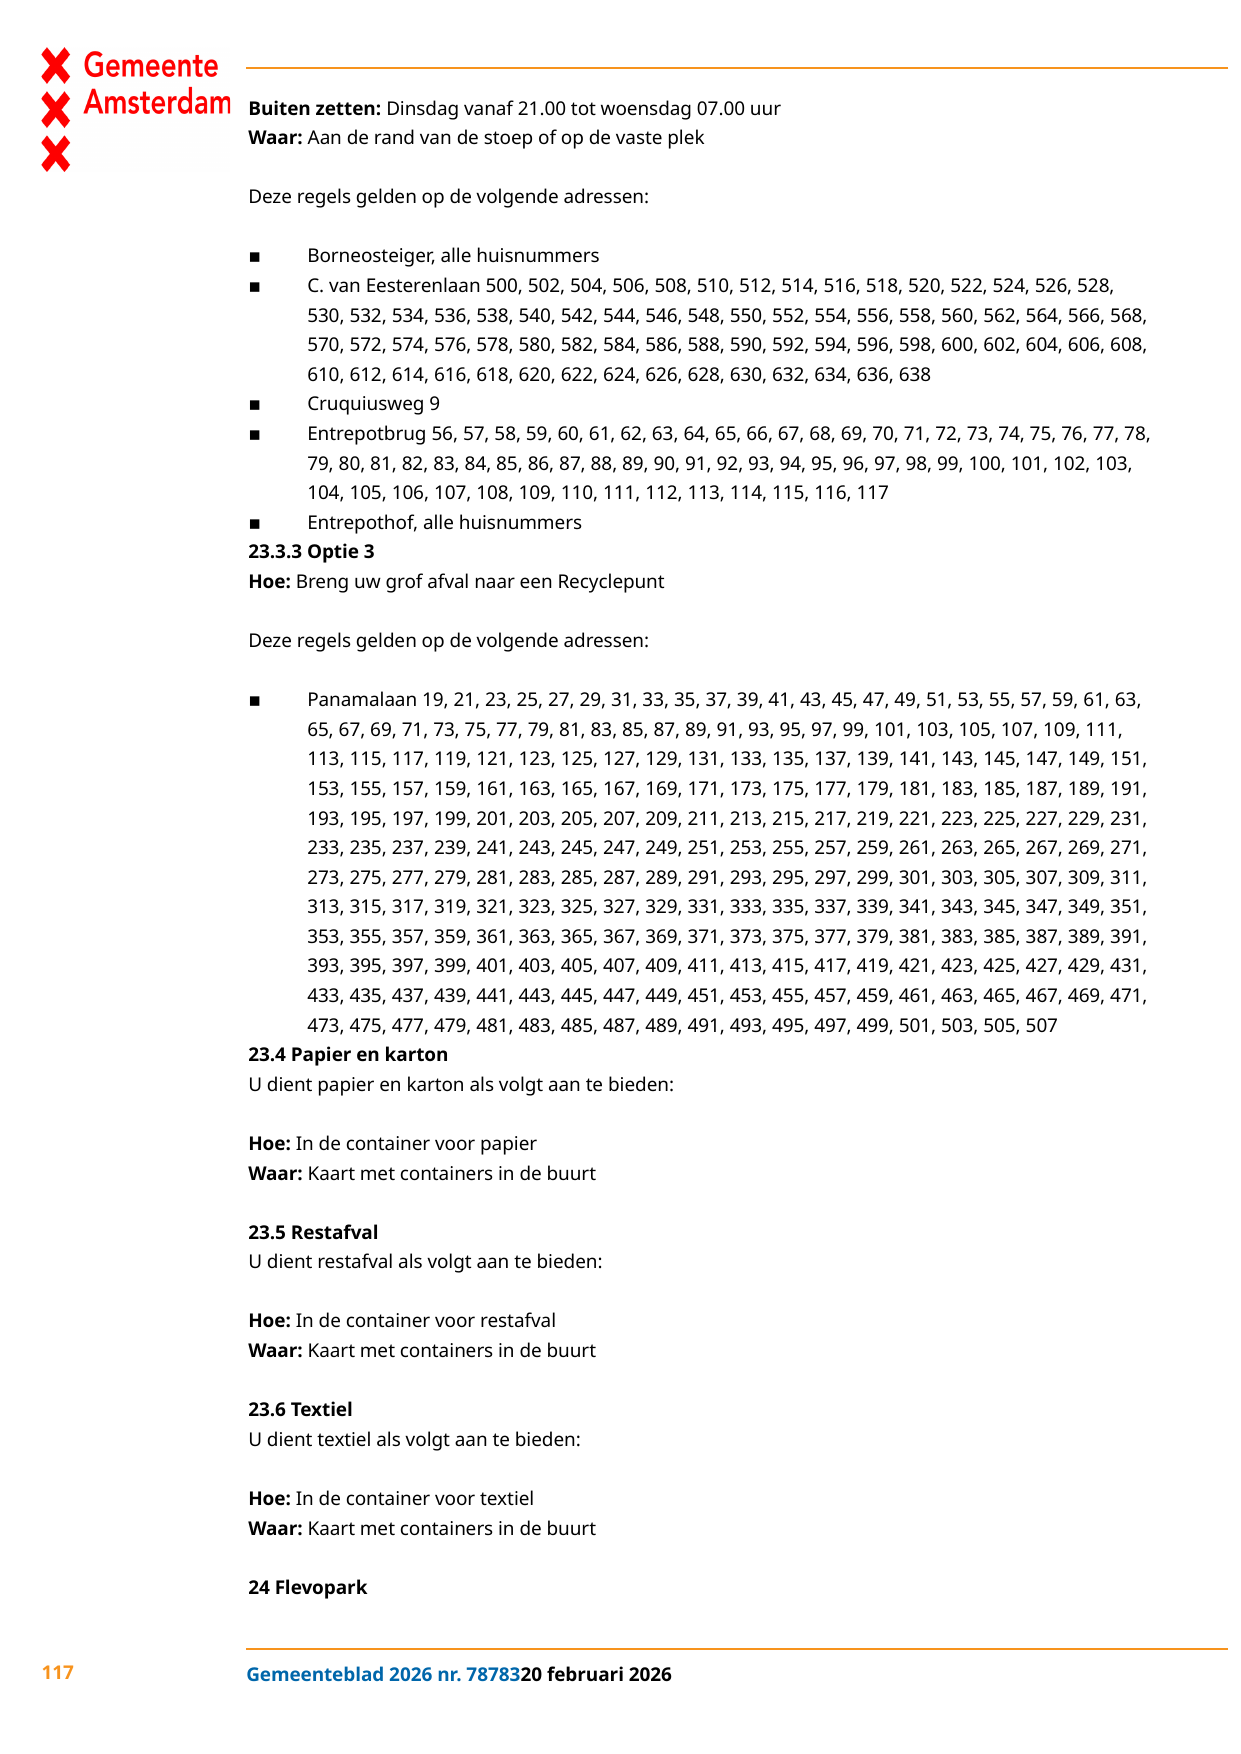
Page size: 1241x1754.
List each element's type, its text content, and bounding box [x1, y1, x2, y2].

text Deze regels gelden op de volgende adressen: [248, 183, 1152, 209]
text U dient papier en karton als volgt aan te bieden: [248, 1071, 1152, 1097]
text U dient restafval als volgt aan te bieden: [248, 1248, 1152, 1274]
text Waar: Kaart met containers in de buurt [248, 1337, 1152, 1363]
text Hoe: In de container voor papier [248, 1130, 1152, 1156]
text U dient textiel als volgt aan te bieden: [248, 1426, 1152, 1452]
text Buiten zetten: Dinsdag vanaf 21.00 tot woensdag 07.00 uur [248, 95, 1152, 121]
text Deze regels gelden op de volgende adressen: [248, 627, 1152, 653]
list Borneosteiger, alle huisnummers [248, 243, 1152, 268]
text 24 Flevopark [248, 1574, 1152, 1600]
text 23.3.3 Optie 3 [248, 538, 1152, 564]
text Hoe: In de container voor textiel [248, 1485, 1152, 1511]
text Waar: Kaart met containers in de buurt [248, 1515, 1152, 1541]
list Entrepothof, alle huisnummers [248, 509, 1152, 535]
text 23.5 Restafval [248, 1219, 1152, 1245]
list Cruquiusweg 9 [248, 391, 1152, 416]
text 23.6 Textiel [248, 1396, 1152, 1422]
list Panamalaan 19, 21, 23, 25, 27, 29, 31, 33, 35, 37, 39, 41, 43, 45, 47, 49, 51, 53, 55, 57, 59, 61, 63, 65, 67, 69, 71, 73, 75, 77, 79, 81, 83, 85, 87, 89, 91, 93, 95, 97, 99, 101, 103, 105, 107, 109, 111, 113, 115, 117, 119, 121, 123, 125, 127, 129, 131, 133, 135, 137, 139, 141, 143, 145, 147, 149, 151, 153, 155, 157, 159, 161, 163, 165, 167, 169, 171, 173, 175, 177, 179, 181, 183, 185, 187, 189, 191, 193, 195, 197, 199, 201, 203, 205, 207, 209, 211, 213, 215, 217, 219, 221, 223, 225, 227, 229, 231, 233, 235, 237, 239, 241, 243, 245, 247, 249, 251, 253, 255, 257, 259, 261, 263, 265, 267, 269, 271, 273, 275, 277, 279, 281, 283, 285, 287, 289, 291, 293, 295, 297, 299, 301, 303, 305, 307, 309, 311, 313, 315, 317, 319, 321, 323, 325, 327, 329, 331, 333, 335, 337, 339, 341, 343, 345, 347, 349, 351, 353, 355, 357, 359, 361, 363, 365, 367, 369, 371, 373, 375, 377, 379, 381, 383, 385, 387, 389, 391, 393, 395, 397, 399, 401, 403, 405, 407, 409, 411, 413, 415, 417, 419, 421, 423, 425, 427, 429, 431, 433, 435, 437, 439, 441, 443, 445, 447, 449, 451, 453, 455, 457, 459, 461, 463, 465, 467, 469, 471, 473, 475, 477, 479, 481, 483, 485, 487, 489, 491, 493, 495, 497, 499, 501, 503, 505, 507 [248, 686, 1152, 1038]
picture [41, 47, 231, 172]
text Hoe: In de container voor restafval [248, 1308, 1152, 1333]
text Hoe: Breng uw grof afval naar een Recyclepunt [248, 568, 1152, 594]
text Waar: Kaart met containers in de buurt [248, 1160, 1152, 1186]
list Entrepotbrug 56, 57, 58, 59, 60, 61, 62, 63, 64, 65, 66, 67, 68, 69, 70, 71, 72, 73, 74, 75, 76, 77, 78, 79, 80, 81, 82, 83, 84, 85, 86, 87, 88, 89, 90, 91, 92, 93, 94, 95, 96, 97, 98, 99, 100, 101, 102, 103, 104, 105, 106, 107, 108, 109, 110, 111, 112, 113, 114, 115, 116, 117 [248, 420, 1152, 505]
list C. van Eesterenlaan 500, 502, 504, 506, 508, 510, 512, 514, 516, 518, 520, 522, 524, 526, 528, 530, 532, 534, 536, 538, 540, 542, 544, 546, 548, 550, 552, 554, 556, 558, 560, 562, 564, 566, 568, 570, 572, 574, 576, 578, 580, 582, 584, 586, 588, 590, 592, 594, 596, 598, 600, 602, 604, 606, 608, 610, 612, 614, 616, 618, 620, 622, 624, 626, 628, 630, 632, 634, 636, 638 [248, 272, 1152, 387]
text 23.4 Papier en karton [248, 1041, 1152, 1067]
text Waar: Aan de rand van de stoep of op de vaste plek [248, 124, 1152, 150]
